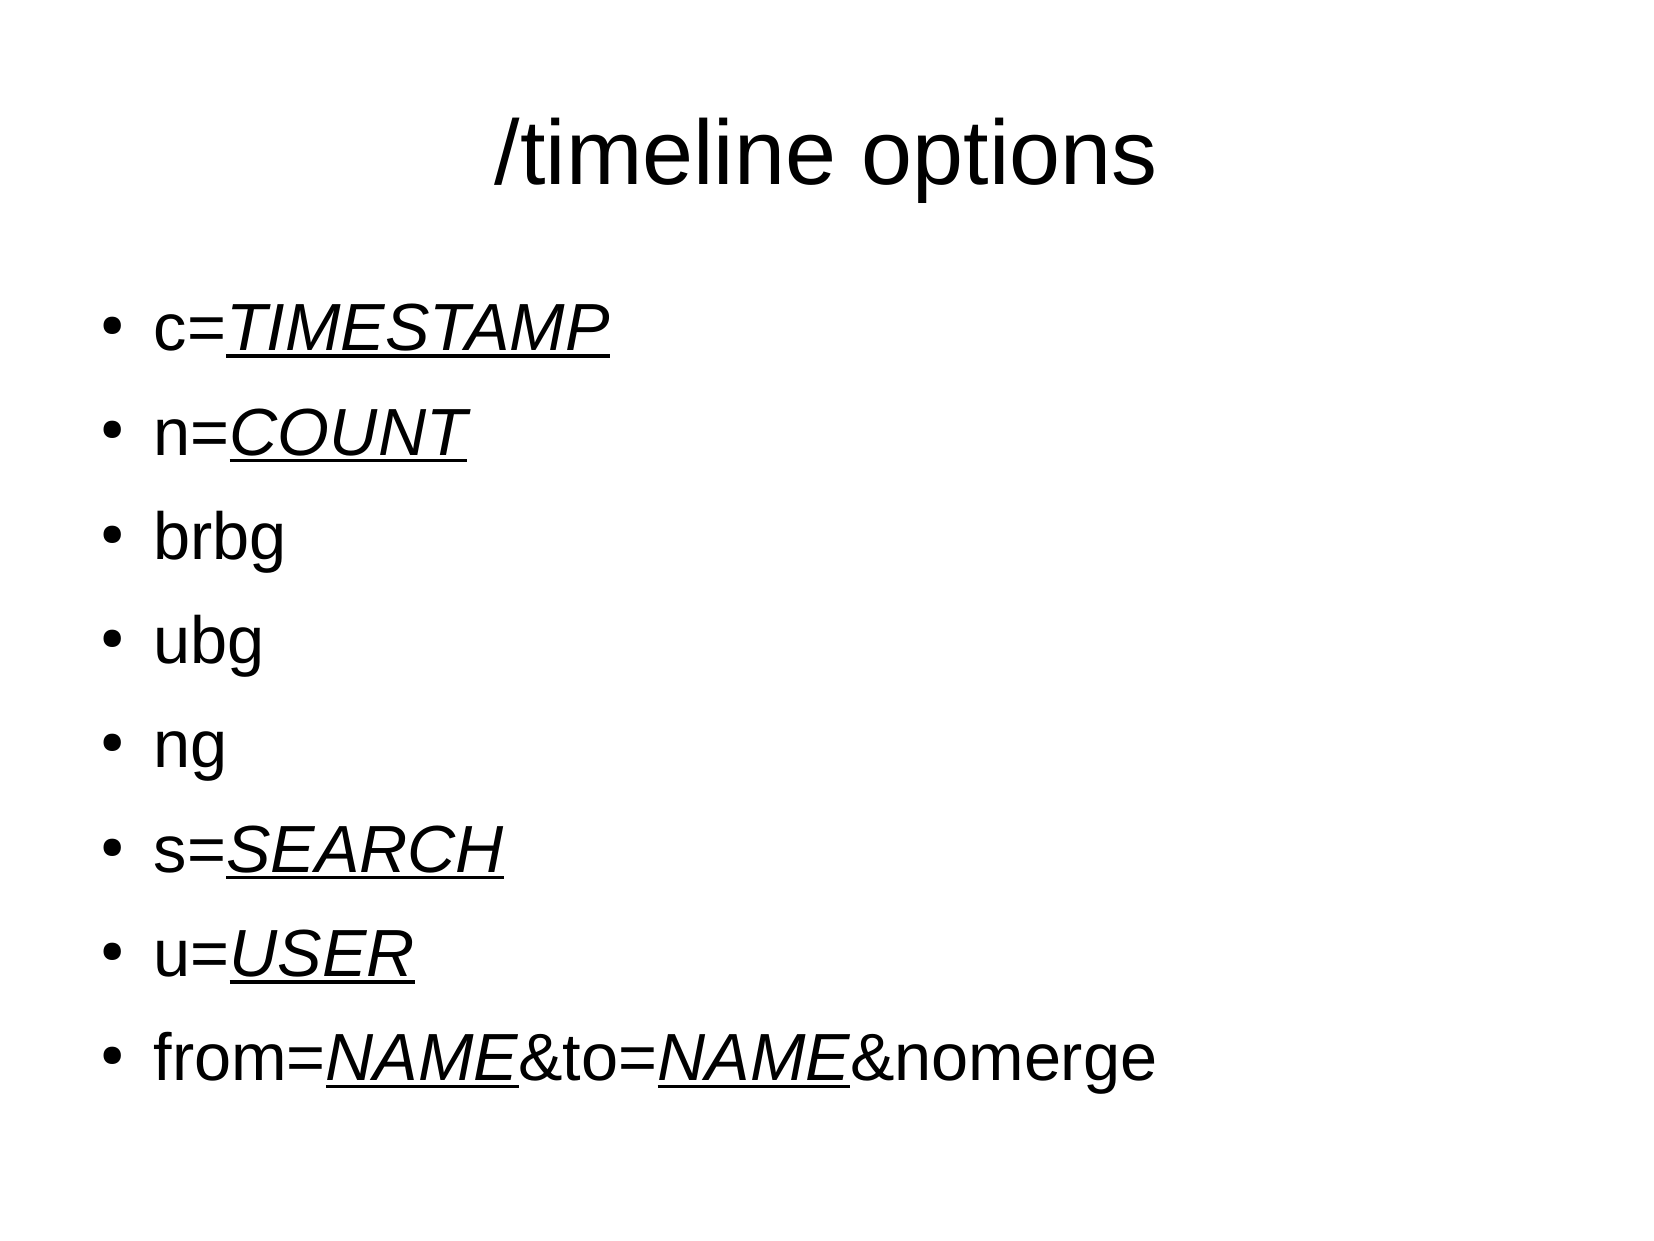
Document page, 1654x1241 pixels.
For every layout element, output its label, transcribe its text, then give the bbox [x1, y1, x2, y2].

list c=TIMESTAMP n=COUNT brbg ubg ng s=SEARCH u=USER from=NAME&to=NAME&nomerge [82, 290, 1571, 1109]
title /timeline options [82, 49, 1571, 257]
